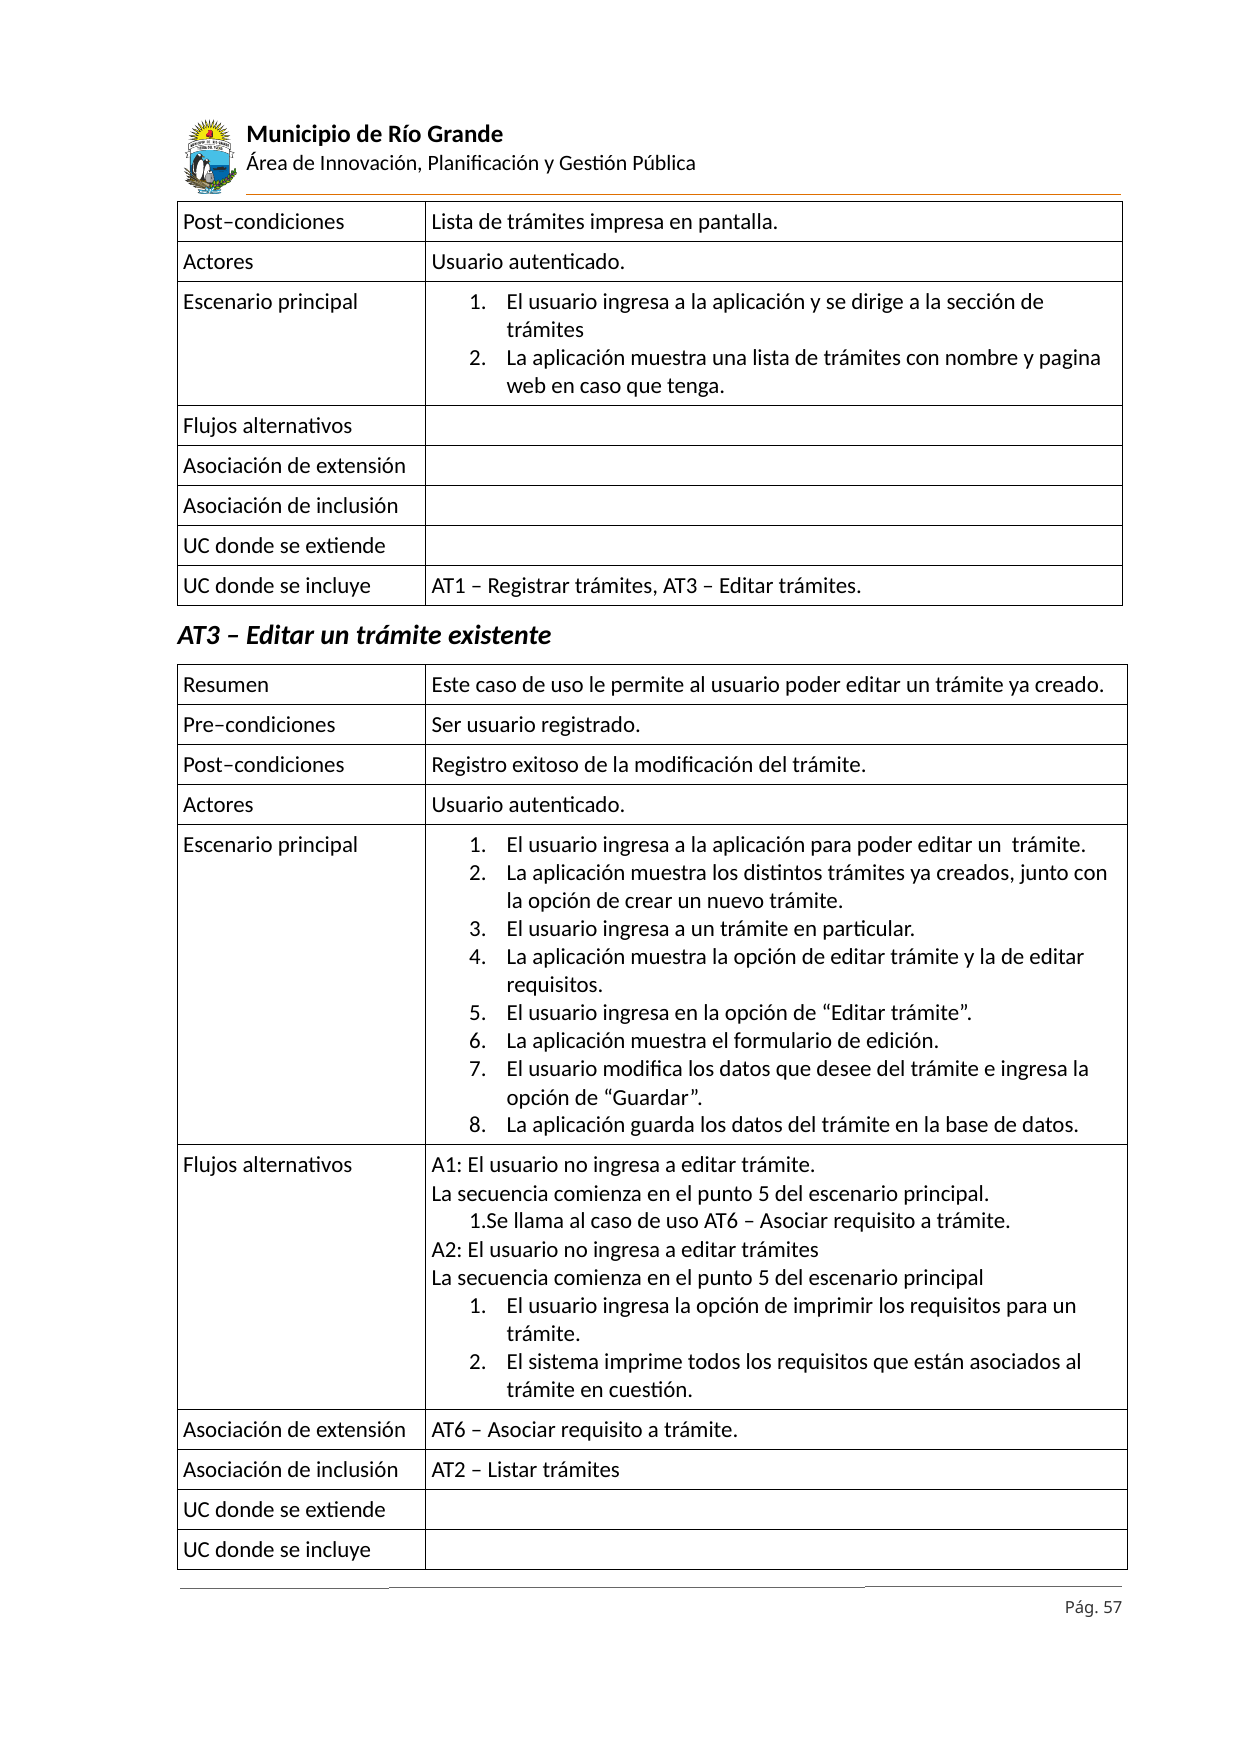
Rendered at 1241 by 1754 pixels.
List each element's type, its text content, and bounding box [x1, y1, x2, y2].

table_cell Ser usuario registrado. [426, 705, 1127, 744]
table_cell [426, 446, 1122, 485]
table_cell El usuario ingresa a la aplicación para poder editar un trámite. La aplicación muestra los distintos trámites ya creados, junto con la opción de crear un nuevo trámite. El usuario ingresa a un trámite en particular. La aplicación muestra la opción de editar trámite y la de editar requisitos. El usuario ingresa en la opción de “Editar trámite”. La aplicación muestra el formulario de edición. El usuario modifica los datos que desee del trámite e ingresa la opción de “Guardar”. La aplicación guarda los datos del trámite en la base de datos. [426, 825, 1127, 1144]
subtitle AT3 – Editar un trámite existente [177, 618, 1122, 652]
table_cell Asociación de inclusión [178, 1450, 425, 1488]
table_cell Post–condiciones [178, 745, 425, 784]
table_cell Asociación de extensión [178, 446, 425, 485]
table_header Resumen [178, 665, 425, 704]
table_cell Asociación de inclusión [178, 486, 425, 525]
table_cell AT6 – Asociar requisito a trámite. [426, 1410, 1127, 1448]
table_cell Post–condiciones [178, 202, 425, 241]
table_cell [426, 1490, 1127, 1528]
table_cell Registro exitoso de la modificación del trámite. [426, 745, 1127, 784]
table_cell [426, 406, 1122, 445]
table_cell AT1 – Registrar trámites, AT3 – Editar trámites. [426, 566, 1122, 605]
table_cell UC donde se incluye [178, 1530, 425, 1568]
table_cell Pre–condiciones [178, 705, 425, 744]
table_cell Escenario principal [178, 282, 425, 405]
table_header Este caso de uso le permite al usuario poder editar un trámite ya creado. [426, 665, 1127, 704]
table_cell UC donde se incluye [178, 566, 425, 605]
table_cell Escenario principal [178, 825, 425, 1144]
table_cell Flujos alternativos [178, 1145, 425, 1408]
table_cell AT2 – Listar trámites [426, 1450, 1127, 1488]
table_cell [426, 526, 1122, 565]
table_cell UC donde se extiende [178, 1490, 425, 1528]
table_cell UC donde se extiende [178, 526, 425, 565]
table_cell Actores [178, 785, 425, 824]
table_cell A1: El usuario no ingresa a editar trámite. La secuencia comienza en el punto 5 del escenario principal. Se llama al caso de uso AT6 – Asociar requisito a trámite. A2: El usuario no ingresa a editar trámites La secuencia comienza en el punto 5 del escenario principal El usuario ingresa la opción de imprimir los requisitos para un trámite. El sistema imprime todos los requisitos que están asociados al trámite en cuestión. [426, 1145, 1127, 1408]
table_cell Usuario autenticado. [426, 785, 1127, 824]
table_cell El usuario ingresa a la aplicación y se dirige a la sección de trámites La aplicación muestra una lista de trámites con nombre y pagina web en caso que tenga. [426, 282, 1122, 405]
table_cell [426, 1530, 1127, 1568]
table_cell Flujos alternativos [178, 406, 425, 445]
table_cell Lista de trámites impresa en pantalla. [426, 202, 1122, 241]
table_cell Actores [178, 242, 425, 281]
table_cell [426, 486, 1122, 525]
table_cell Usuario autenticado. [426, 242, 1122, 281]
table_cell Asociación de extensión [178, 1410, 425, 1448]
